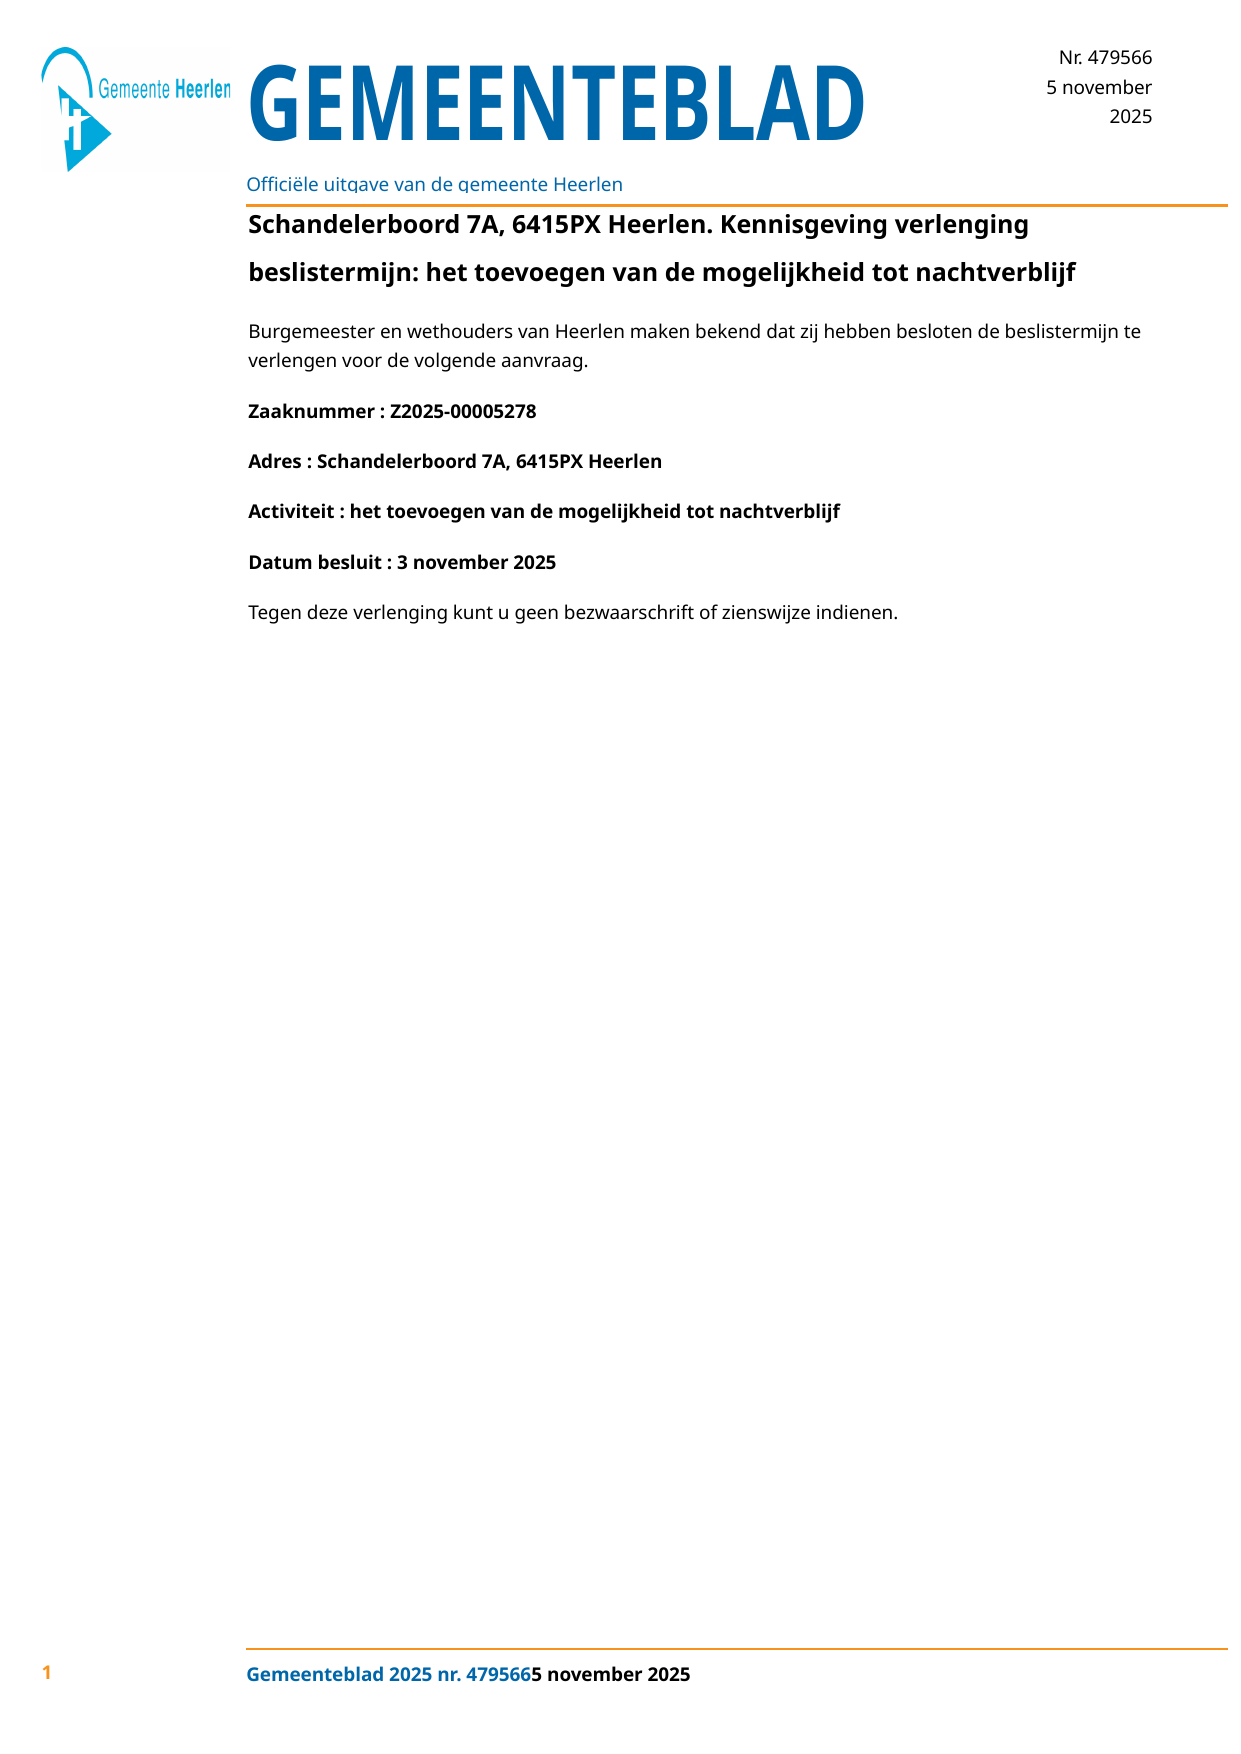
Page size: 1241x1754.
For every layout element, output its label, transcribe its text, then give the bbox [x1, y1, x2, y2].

text Datum besluit : 3 november 2025 [248, 549, 1152, 575]
text Burgemeester en wethouders van Heerlen maken bekend dat zij hebben besloten de beslistermijn te verlengen voor de volgende aanvraag. [248, 318, 1152, 373]
text Schandelerboord 7A, 6415PX Heerlen. Kennisgeving verlenging beslistermijn: het toevoegen van de mogelijkheid tot nachtverblijf [248, 207, 1152, 288]
picture [41, 47, 59, 70]
picture [41, 47, 231, 172]
text Zaaknummer : Z2025-00005278 [248, 398, 1152, 424]
text Adres : Schandelerboord 7A, 6415PX Heerlen [248, 448, 1152, 474]
text Activiteit : het toevoegen van de mogelijkheid tot nachtverblijf [248, 499, 1152, 524]
text Tegen deze verlenging kunt u geen bezwaarschrift of zienswijze indienen. [248, 599, 1152, 625]
